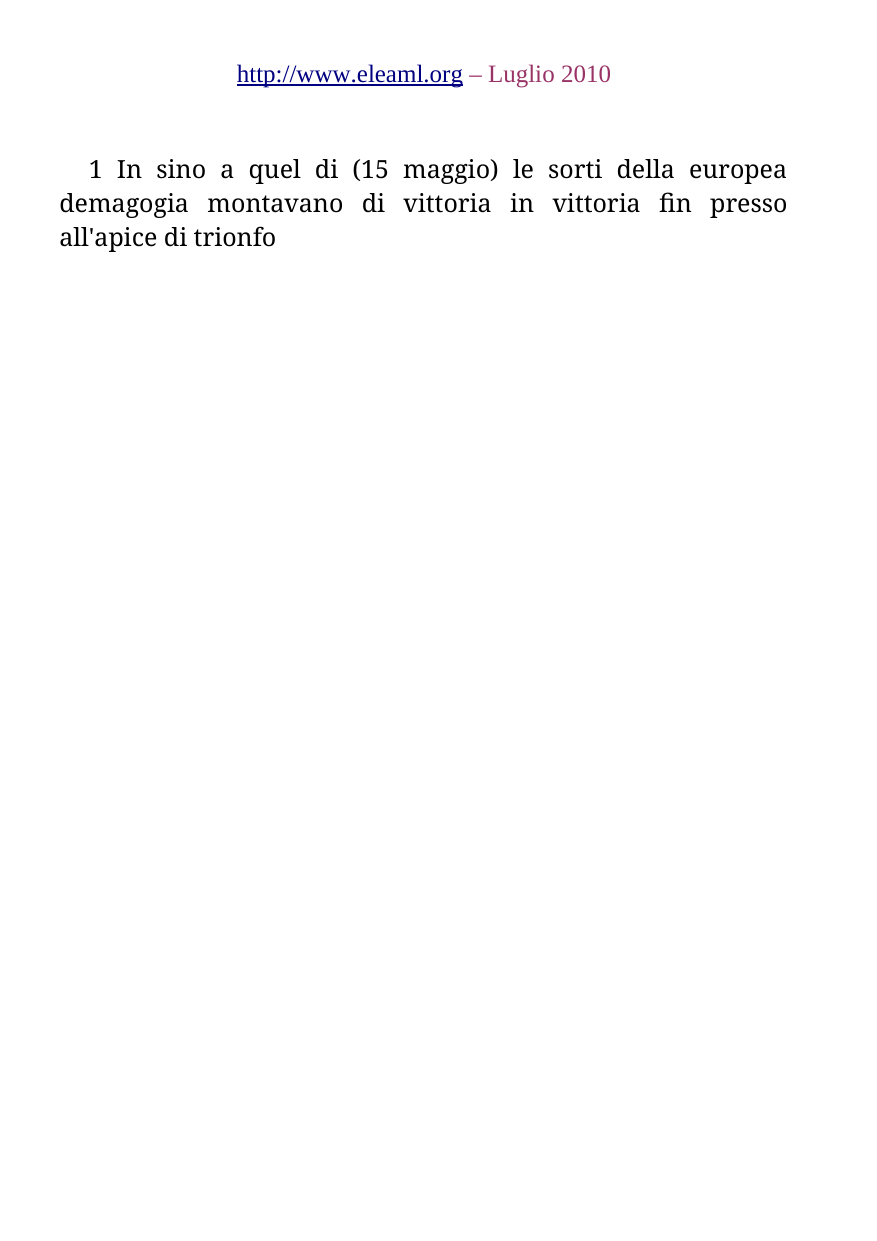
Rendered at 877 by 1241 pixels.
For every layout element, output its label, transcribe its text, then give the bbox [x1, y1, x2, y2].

text 1 In sino a quel di (15 maggio) le sorti della europea demagogia montavano di vittoria in vittoria fin presso all'apice di trionfo [59, 151, 788, 253]
